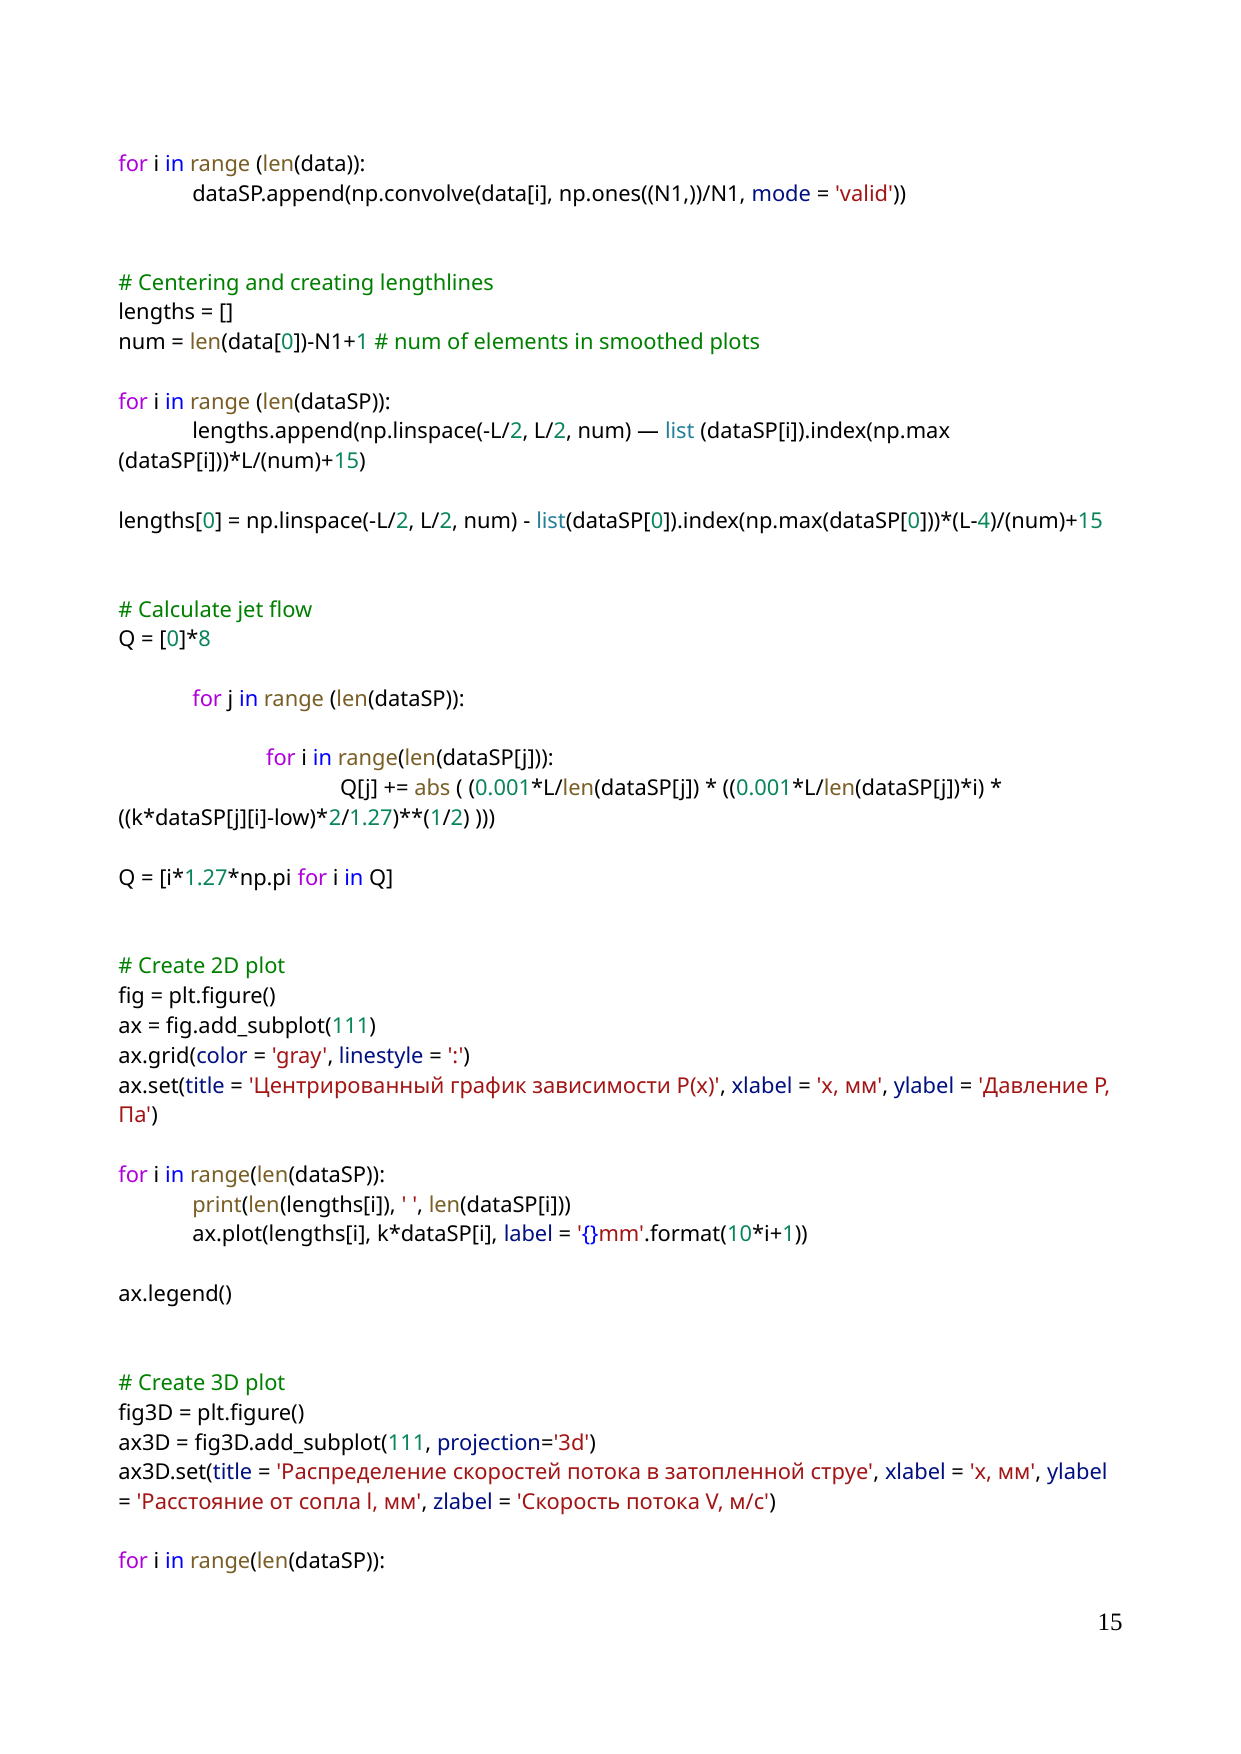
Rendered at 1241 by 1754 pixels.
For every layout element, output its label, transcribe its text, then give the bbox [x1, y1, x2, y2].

text lengths[0] = np.linspace(-L/2, L/2, num) - list(dataSP[0]).index(np.max(dataSP[0]))*(L-4)/(num)+15 [118, 505, 1122, 534]
text Q = [0]*8 [118, 623, 1122, 653]
text ax.set(title = 'Центрированный график зависимости P(x)', xlabel = 'x, мм', ylabel = 'Давление P, Па') [118, 1069, 1122, 1129]
text for i in range(len(dataSP[j])): [118, 742, 1122, 772]
text ax.grid(color = 'gray', linestyle = ':') [118, 1040, 1122, 1069]
text # Create 2D plot [118, 950, 1122, 980]
text fig = plt.figure() [118, 980, 1122, 1010]
text Q = [i*1.27*np.pi for i in Q] [118, 861, 1122, 891]
text ax.legend() [118, 1278, 1122, 1308]
text # Create 3D plot [118, 1367, 1122, 1397]
text for i in range (len(dataSP)): [118, 386, 1122, 415]
text ax.plot(lengths[i], k*dataSP[i], label = '{}mm'.format(10*i+1)) [118, 1218, 1122, 1248]
text for i in range(len(dataSP)): [118, 1546, 1122, 1575]
text for j in range (len(dataSP)): [118, 683, 1122, 713]
text ax = fig.add_subplot(111) [118, 1010, 1122, 1040]
text lengths.append(np.linspace(-L/2, L/2, num) — list (dataSP[i]).index(np.max (dataSP[i]))*L/(num)+15) [118, 415, 1122, 475]
text for i in range (len(data)): [118, 148, 1122, 178]
text ax3D.set(title = 'Распределение скоростей потока в затопленной струе', xlabel = 'x, мм', ylabel = 'Расстояние от сопла l, мм', zlabel = 'Скорость потока V, м/с') [118, 1456, 1122, 1516]
text Q[j] += abs ( (0.001*L/len(dataSP[j]) * ((0.001*L/len(dataSP[j])*i) * ((k*dataSP[j][i]-low)*2/1.27)**(1/2) ))) [118, 772, 1122, 832]
text for i in range(len(dataSP)): [118, 1159, 1122, 1189]
text lengths = [] [118, 296, 1122, 326]
text print(len(lengths[i]), ' ', len(dataSP[i])) [118, 1189, 1122, 1218]
text dataSP.append(np.convolve(data[i], np.ones((N1,))/N1, mode = 'valid')) [118, 178, 1122, 207]
text ax3D = fig3D.add_subplot(111, projection='3d') [118, 1426, 1122, 1456]
text # Calculate jet flow [118, 594, 1122, 623]
text num = len(data[0])-N1+1 # num of elements in smoothed plots [118, 326, 1122, 356]
text # Centering and creating lengthlines [118, 267, 1122, 296]
text fig3D = plt.figure() [118, 1397, 1122, 1426]
